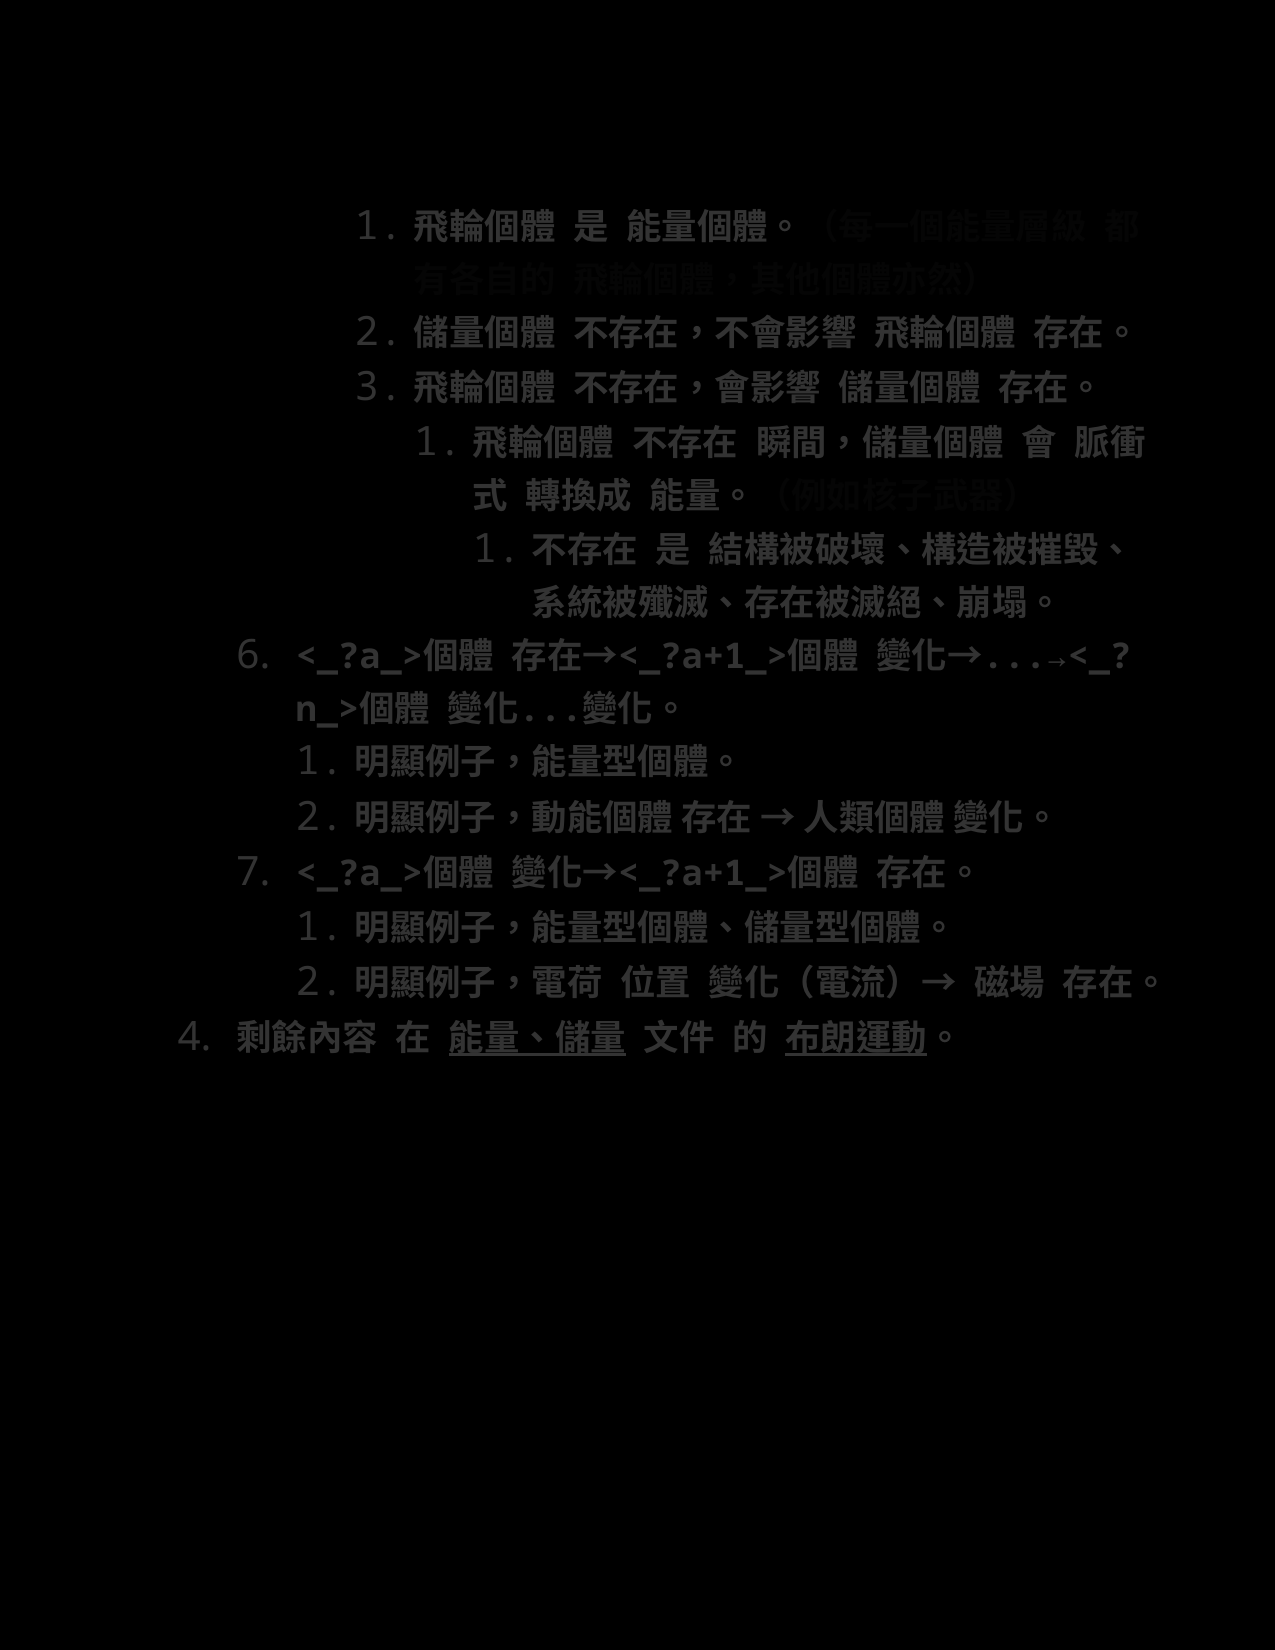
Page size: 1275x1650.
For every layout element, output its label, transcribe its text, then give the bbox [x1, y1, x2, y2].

list 明顯例子，動能個體 存在 → 人類個體 變化。 [295, 787, 1157, 842]
list 飛輪個體 不存在 瞬間，儲量個體 會 脈衝式 轉換成 能量。（例如核子武器） [413, 412, 1157, 519]
list 明顯例子，能量型個體、儲量型個體。 [295, 897, 1157, 952]
list 剩餘內容 在 能量、儲量 文件 的 布朗運動。 [177, 1007, 1157, 1062]
list 明顯例子，能量型個體。 [295, 732, 1157, 787]
list <_?a_>個體 存在→<_?a+1_>個體 變化→...→<_?n_>個體 變化...變化。 [236, 625, 1157, 732]
list <_?a_>個體 變化→<_?a+1_>個體 存在。 [236, 842, 1157, 897]
list 儲量個體 不存在，不會影響 飛輪個體 存在。 [354, 302, 1157, 357]
list 飛輪個體 是 能量個體。（每一個能量層級 都有各自的 飛輪個體，其他個體亦然） [354, 196, 1157, 302]
list 飛輪個體 不存在，會影響 儲量個體 存在。 [354, 357, 1157, 412]
list 不存在 是 結構被破壞、構造被摧毀、系統被殲滅、存在被滅絕、崩塌。 [472, 519, 1157, 625]
list 明顯例子，電荷 位置 變化（電流）→ 磁場 存在。 [295, 952, 1157, 1007]
